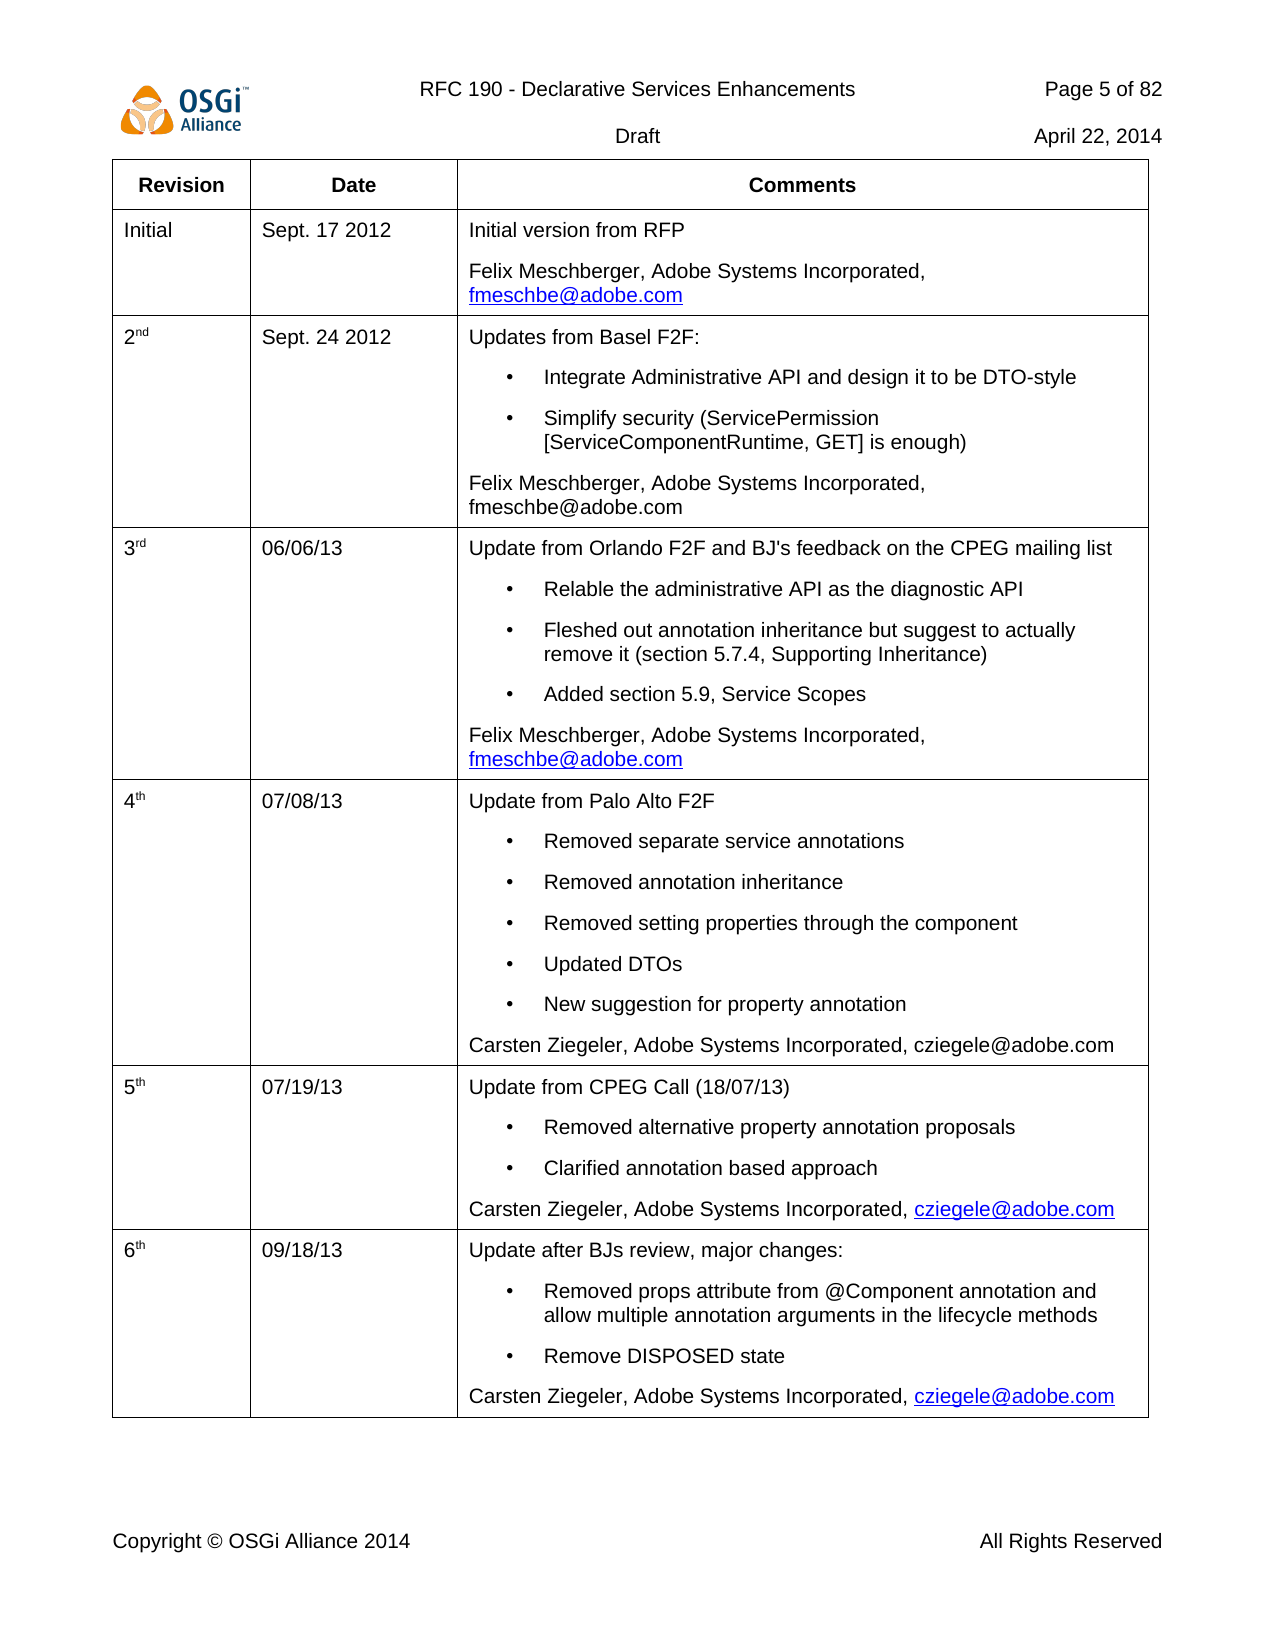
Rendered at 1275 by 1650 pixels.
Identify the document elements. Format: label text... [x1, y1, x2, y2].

table_header Revision [113, 160, 250, 209]
table_cell Sept. 24 2012 [251, 316, 457, 527]
table_cell 5th [113, 1066, 250, 1229]
table_cell 09/18/13 [251, 1230, 457, 1417]
table_cell 07/08/13 [251, 780, 457, 1065]
table_cell Update from Palo Alto F2F Removed separate service annotations Removed annotation inheritance Removed setting properties through the component Updated DTOs New suggestion for property annotation Carsten Ziegeler, Adobe Systems Incorporated, cziegele@adobe.com [458, 780, 1148, 1065]
table_cell 3rd [113, 528, 250, 779]
table_cell 2nd [113, 316, 250, 527]
table_header Date [251, 160, 457, 209]
table_cell Update after BJs review, major changes: Removed props attribute from @Component annotation and allow multiple annotation arguments in the lifecycle methods Remove DISPOSED state Carsten Ziegeler, Adobe Systems Incorporated, cziegele@adobe.com [458, 1230, 1148, 1417]
picture [113, 78, 257, 142]
table_cell Initial [113, 210, 250, 315]
table_cell 4th [113, 780, 250, 1065]
table_cell Updates from Basel F2F: Integrate Administrative API and design it to be DTO-style Simplify security (ServicePermission [ServiceComponentRuntime, GET] is enough) Felix Meschberger, Adobe Systems Incorporated, fmeschbe@adobe.com [458, 316, 1148, 527]
table_cell Sept. 17 2012 [251, 210, 457, 315]
table_cell 07/19/13 [251, 1066, 457, 1229]
table_cell 06/06/13 [251, 528, 457, 779]
table_cell 6th [113, 1230, 250, 1417]
table_header Comments [458, 160, 1148, 209]
table_cell Update from Orlando F2F and BJ's feedback on the CPEG mailing list Relable the administrative API as the diagnostic API Fleshed out annotation inheritance but suggest to actually remove it (section 5.7.4, Supporting Inheritance) Added section 5.9, Service Scopes Felix Meschberger, Adobe Systems Incorporated, fmeschbe@adobe.com [458, 528, 1148, 779]
table_cell Update from CPEG Call (18/07/13) Removed alternative property annotation proposals Clarified annotation based approach Carsten Ziegeler, Adobe Systems Incorporated, cziegele@adobe.com [458, 1066, 1148, 1229]
table_cell Initial version from RFP Felix Meschberger, Adobe Systems Incorporated, fmeschbe@adobe.com [458, 210, 1148, 315]
